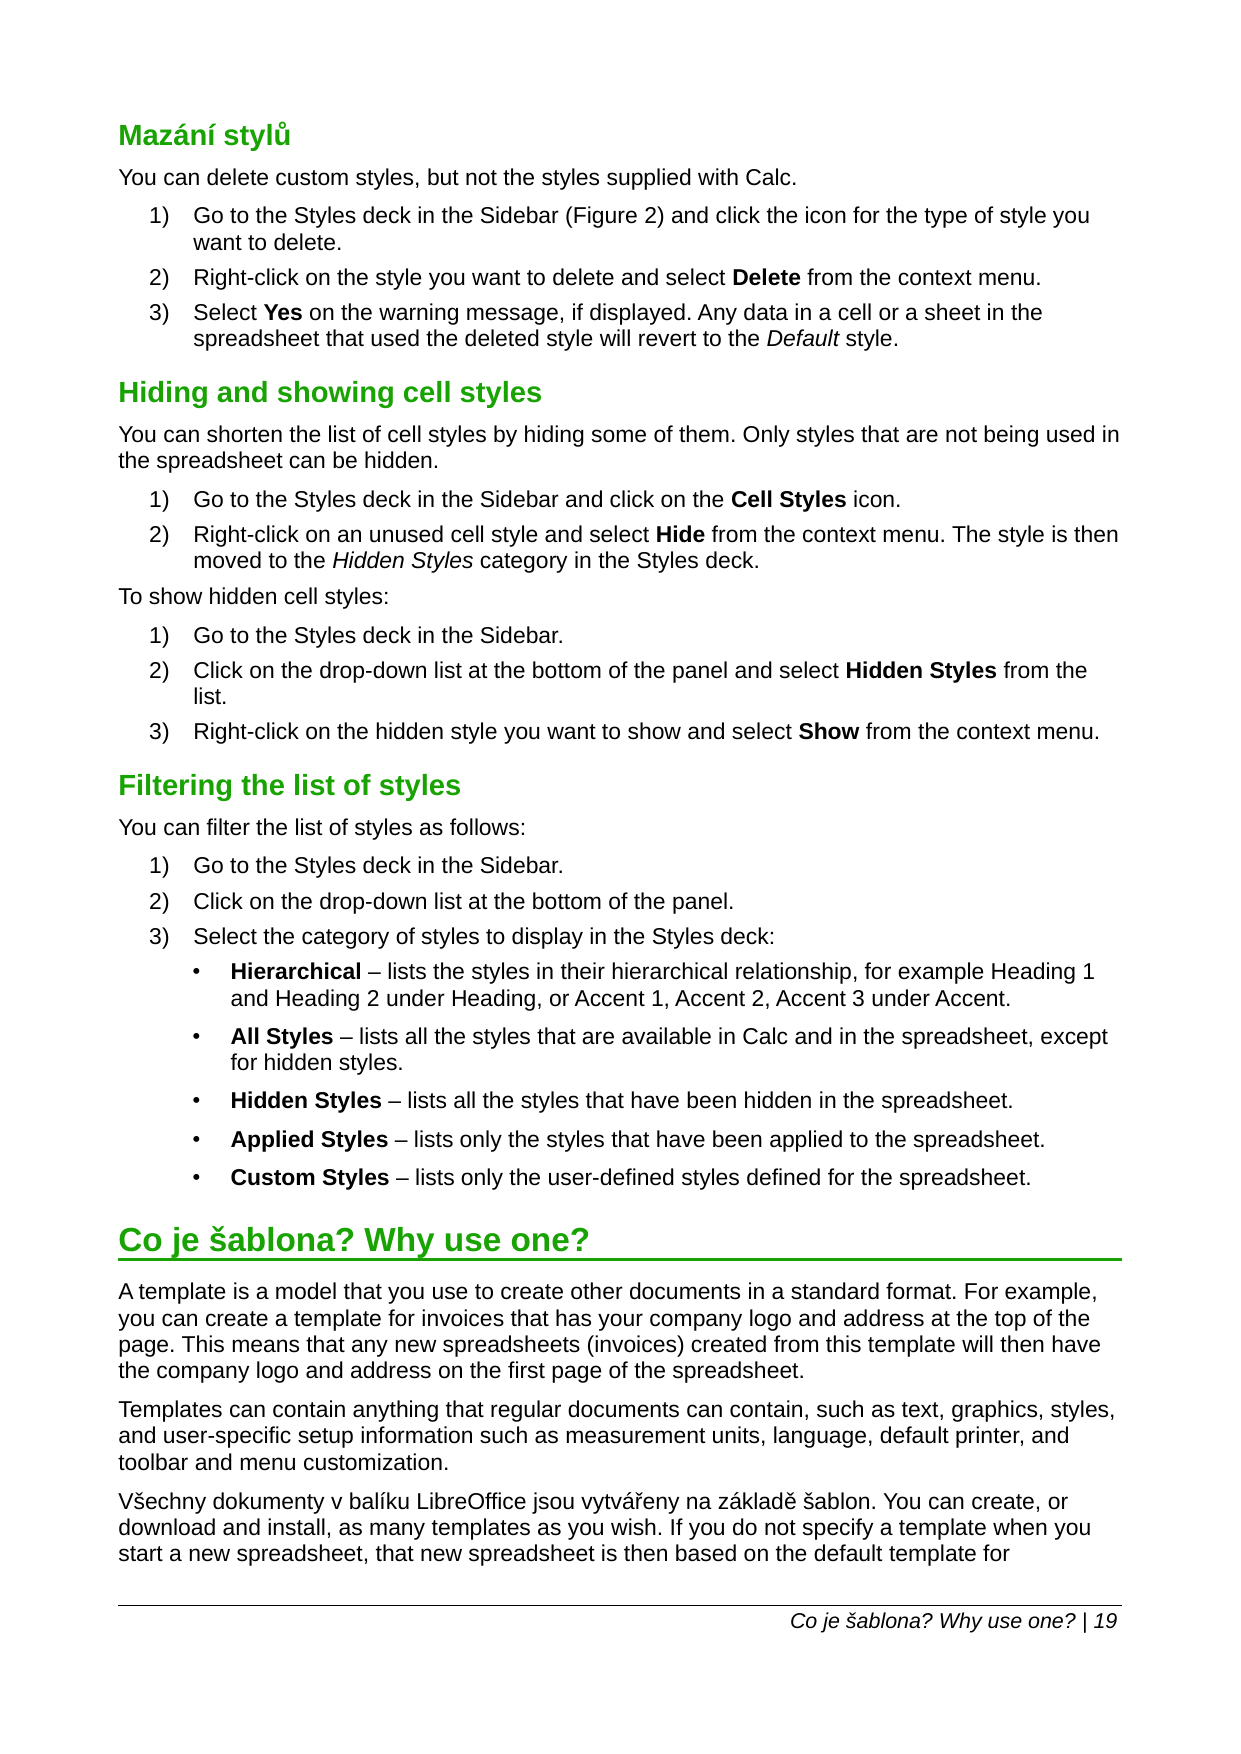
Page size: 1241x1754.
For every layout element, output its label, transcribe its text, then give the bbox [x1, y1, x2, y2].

text You can delete custom styles, but not the styles supplied with Calc. [118, 163, 1122, 190]
list Click on the drop-down list at the bottom of the panel and select Hidden Styles from the list. [169, 657, 1122, 709]
subtitle Filtering the list of styles [118, 768, 1122, 802]
subtitle Co je šablona? Why use one? [118, 1220, 1122, 1258]
text Všechny dokumenty v balíku LibreOffice jsou vytvářeny na základě šablon. You can create, or download and install, as many templates as you wish. If you do not specify a template when you start a new spreadsheet, that new spreadsheet is then based on the default template for [118, 1488, 1122, 1567]
list All Styles – lists all the styles that are available in Calc and in the spreadsheet, except for hidden styles. [192, 1023, 1122, 1076]
list Go to the Styles deck in the Sidebar. [169, 622, 1122, 648]
list To show hidden cell styles: [118, 583, 1122, 609]
list Hierarchical – lists the styles in their hierarchical relationship, for example Heading 1 and Heading 2 under Heading, or Accent 1, Accent 2, Accent 3 under Accent. [192, 958, 1122, 1011]
list Go to the Styles deck in the Sidebar and click on the Cell Styles icon. [169, 486, 1122, 512]
list Go to the Styles deck in the Sidebar (Figure 2) and click the icon for the type of style you want to delete. [169, 202, 1122, 255]
list Select Yes on the warning message, if displayed. Any data in a cell or a sheet in the spreadsheet that used the deleted style will revert to the Default style. [169, 299, 1122, 352]
list Custom Styles – lists only the user-defined styles defined for the spreadsheet. [192, 1164, 1122, 1191]
list Applied Styles – lists only the styles that have been applied to the spreadsheet. [192, 1126, 1122, 1152]
list Right-click on the style you want to delete and select Delete from the context menu. [169, 264, 1122, 290]
text Templates can contain anything that regular documents can contain, such as text, graphics, styles, and user-specific setup information such as measurement units, language, default printer, and toolbar and menu customization. [118, 1396, 1122, 1475]
subtitle Mazání stylů [118, 118, 1122, 152]
list Click on the drop-down list at the bottom of the panel. [169, 888, 1122, 914]
list Select the category of styles to display in the Styles deck: [169, 923, 1122, 949]
list You can filter the list of styles as follows: [118, 814, 1122, 840]
list Hidden Styles – lists all the styles that have been hidden in the spreadsheet. [192, 1087, 1122, 1114]
list Right-click on an unused cell style and select Hide from the context menu. The style is then moved to the Hidden Styles category in the Styles deck. [169, 521, 1122, 574]
list Go to the Styles deck in the Sidebar. [169, 852, 1122, 879]
text You can shorten the list of cell styles by hiding some of them. Only styles that are not being used in the spreadsheet can be hidden. [118, 421, 1122, 473]
list Right-click on the hidden style you want to show and select Show from the context menu. [169, 718, 1122, 745]
subtitle Hiding and showing cell styles [118, 375, 1122, 409]
text A template is a model that you use to create other documents in a standard format. For example, you can create a template for invoices that has your company logo and address at the top of the page. This means that any new spreadsheets (invoices) created from this template will then have the company logo and address on the first page of the spreadsheet. [118, 1278, 1122, 1384]
